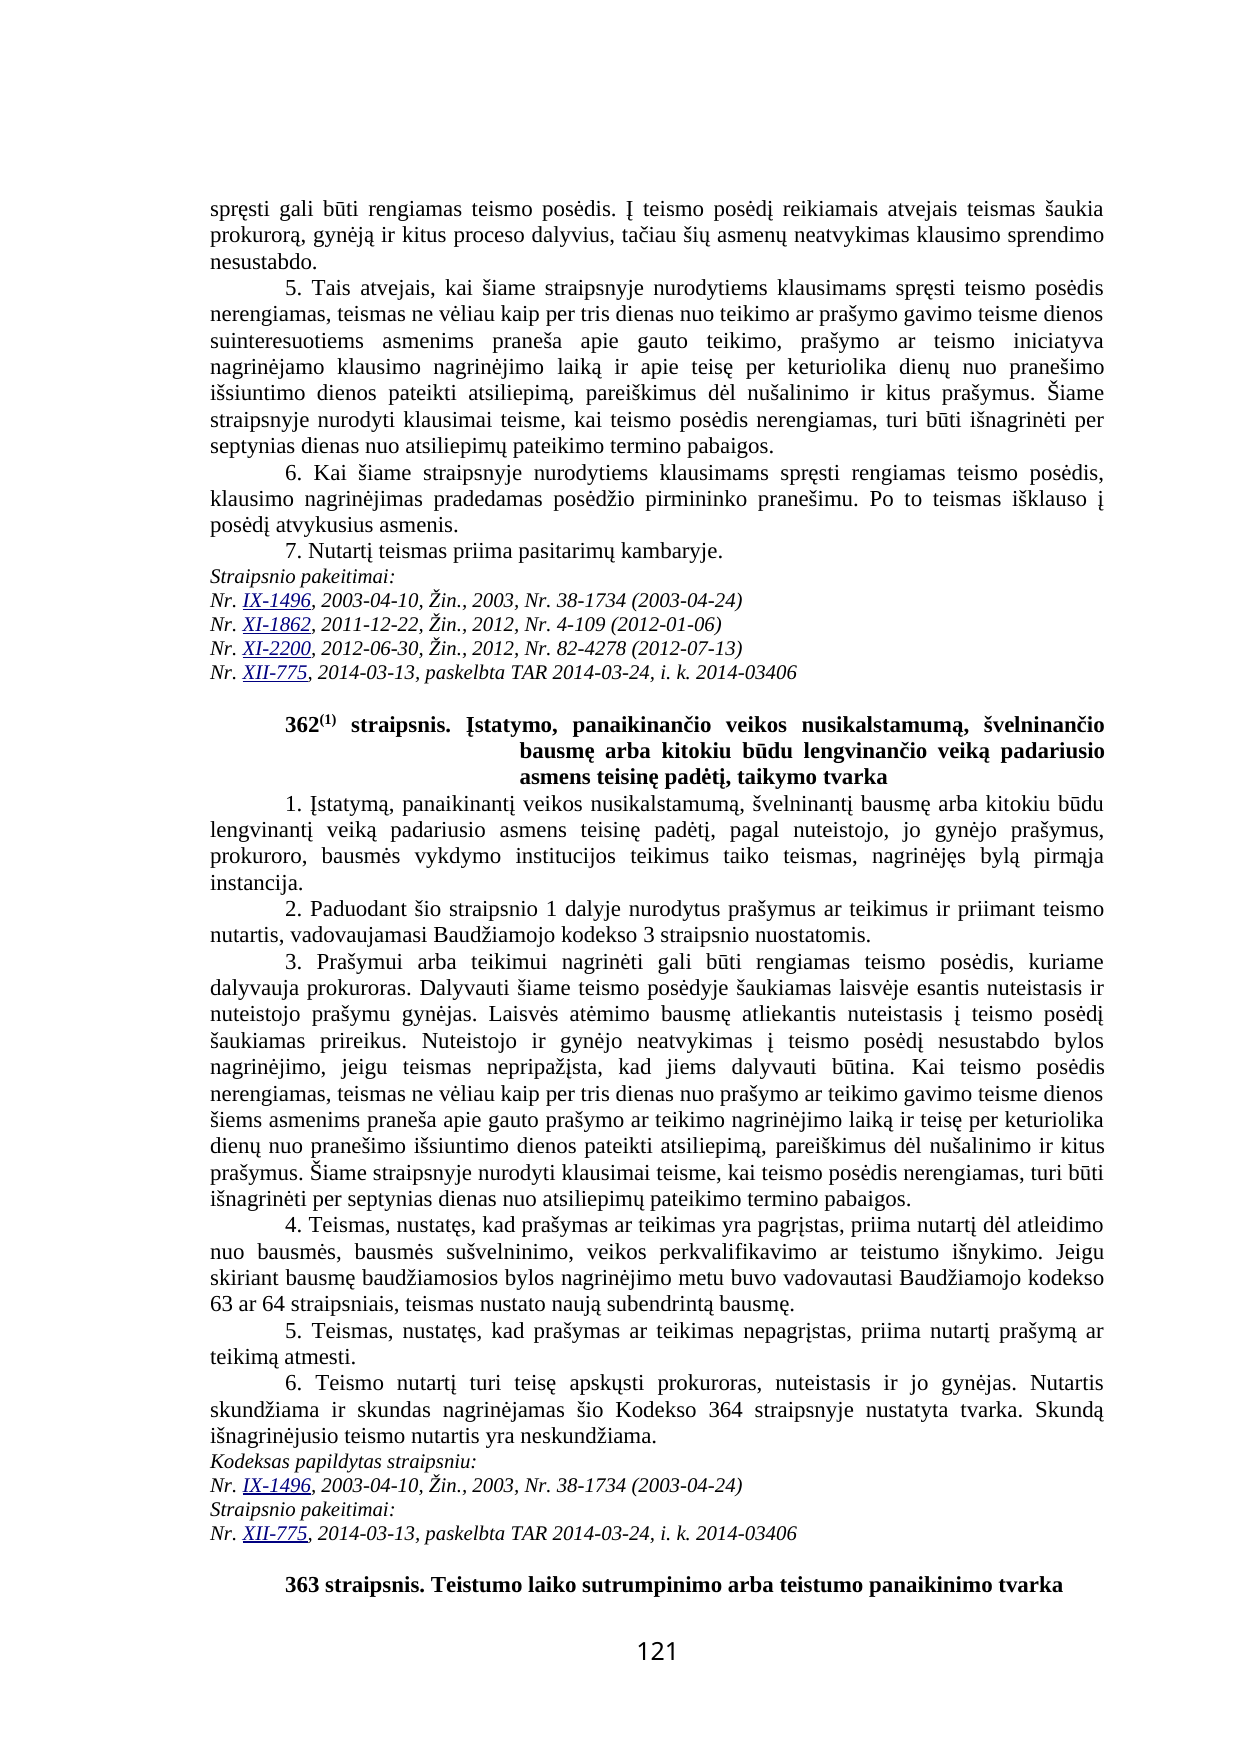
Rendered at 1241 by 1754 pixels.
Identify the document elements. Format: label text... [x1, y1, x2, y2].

text 362(1) straipsnis. Įstatymo, panaikinančio veikos nusikalstamumą, švelninančio bausmę arba kitokiu būdu lengvinančio veiką padariusio asmens teisinę padėtį, taikymo tvarka [285, 711, 1106, 790]
text 6. Kai šiame straipsnyje nurodytiems klausimams spręsti rengiamas teismo posėdis, klausimo nagrinėjimas pradedamas posėdžio pirmininko pranešimu. Po to teismas išklauso į posėdį atvykusius asmenis. [210, 458, 1106, 538]
text Nr. XI-2200, 2012-06-30, Žin., 2012, Nr. 82-4278 (2012-07-13) [210, 636, 1106, 660]
text 7. Nutartį teismas priima pasitarimų kambaryje. [210, 538, 1106, 564]
text 2. Paduodant šio straipsnio 1 dalyje nurodytus prašymus ar teikimus ir priimant teismo nutartis, vadovaujamasi Baudžiamojo kodekso 3 straipsnio nuostatomis. [210, 895, 1106, 948]
text Nr. XI-1862, 2011-12-22, Žin., 2012, Nr. 4-109 (2012-01-06) [210, 612, 1106, 636]
text Nr. IX-1496, 2003-04-10, Žin., 2003, Nr. 38-1734 (2003-04-24) [210, 1473, 1106, 1497]
text 1. Įstatymą, panaikinantį veikos nusikalstamumą, švelninantį bausmę arba kitokiu būdu lengvinantį veiką padariusio asmens teisinę padėtį, pagal nuteistojo, jo gynėjo prašymus, prokuroro, bausmės vykdymo institucijos teikimus taiko teismas, nagrinėjęs bylą pirmąja instancija. [210, 790, 1106, 895]
text 5. Teismas, nustatęs, kad prašymas ar teikimas nepagrįstas, priima nutartį prašymą ar teikimą atmesti. [210, 1317, 1106, 1369]
text Nr. XII-775, 2014-03-13, paskelbta TAR 2014-03-24, i. k. 2014-03406 [210, 1521, 1106, 1545]
text Nr. XII-775, 2014-03-13, paskelbta TAR 2014-03-24, i. k. 2014-03406 [210, 660, 1106, 684]
text Straipsnio pakeitimai: [210, 564, 1106, 588]
text 3. Prašymui arba teikimui nagrinėti gali būti rengiamas teismo posėdis, kuriame dalyvauja prokuroras. Dalyvauti šiame teismo posėdyje šaukiamas laisvėje esantis nuteistasis ir nuteistojo prašymu gynėjas. Laisvės atėmimo bausmę atliekantis nuteistasis į teismo posėdį šaukiamas prireikus. Nuteistojo ir gynėjo neatvykimas į teismo posėdį nesustabdo bylos nagrinėjimo, jeigu teismas nepripažįsta, kad jiems dalyvauti būtina. Kai teismo posėdis nerengiamas, teismas ne vėliau kaip per tris dienas nuo prašymo ar teikimo gavimo teisme dienos šiems asmenims praneša apie gauto prašymo ar teikimo nagrinėjimo laiką ir teisę per keturiolika dienų nuo pranešimo išsiuntimo dienos pateikti atsiliepimą, pareiškimus dėl nušalinimo ir kitus prašymus. Šiame straipsnyje nurodyti klausimai teisme, kai teismo posėdis nerengiamas, turi būti išnagrinėti per septynias dienas nuo atsiliepimų pateikimo termino pabaigos. [210, 948, 1106, 1211]
text 6. Teismo nutartį turi teisę apskųsti prokuroras, nuteistasis ir jo gynėjas. Nutartis skundžiama ir skundas nagrinėjamas šio Kodekso 364 straipsnyje nustatyta tvarka. Skundą išnagrinėjusio teismo nutartis yra neskundžiama. [210, 1369, 1106, 1448]
text Nr. IX-1496, 2003-04-10, Žin., 2003, Nr. 38-1734 (2003-04-24) [210, 588, 1106, 612]
text 363 straipsnis. Teistumo laiko sutrumpinimo arba teistumo panaikinimo tvarka [285, 1571, 1106, 1597]
text Straipsnio pakeitimai: [210, 1497, 1106, 1521]
text spręsti gali būti rengiamas teismo posėdis. Į teismo posėdį reikiamais atvejais teismas šaukia prokurorą, gynėją ir kitus proceso dalyvius, tačiau šių asmenų neatvykimas klausimo sprendimo nesustabdo. [210, 195, 1106, 274]
text 5. Tais atvejais, kai šiame straipsnyje nurodytiems klausimams spręsti teismo posėdis nerengiamas, teismas ne vėliau kaip per tris dienas nuo teikimo ar prašymo gavimo teisme dienos suinteresuotiems asmenims praneša apie gauto teikimo, prašymo ar teismo iniciatyva nagrinėjamo klausimo nagrinėjimo laiką ir apie teisę per keturiolika dienų nuo pranešimo išsiuntimo dienos pateikti atsiliepimą, pareiškimus dėl nušalinimo ir kitus prašymus. Šiame straipsnyje nurodyti klausimai teisme, kai teismo posėdis nerengiamas, turi būti išnagrinėti per septynias dienas nuo atsiliepimų pateikimo termino pabaigos. [210, 274, 1106, 458]
text 4. Teismas, nustatęs, kad prašymas ar teikimas yra pagrįstas, priima nutartį dėl atleidimo nuo bausmės, bausmės sušvelninimo, veikos perkvalifikavimo ar teistumo išnykimo. Jeigu skiriant bausmę baudžiamosios bylos nagrinėjimo metu buvo vadovautasi Baudžiamojo kodekso 63 ar 64 straipsniais, teismas nustato naują subendrintą bausmę. [210, 1211, 1106, 1317]
text Kodeksas papildytas straipsniu: [210, 1448, 1106, 1473]
